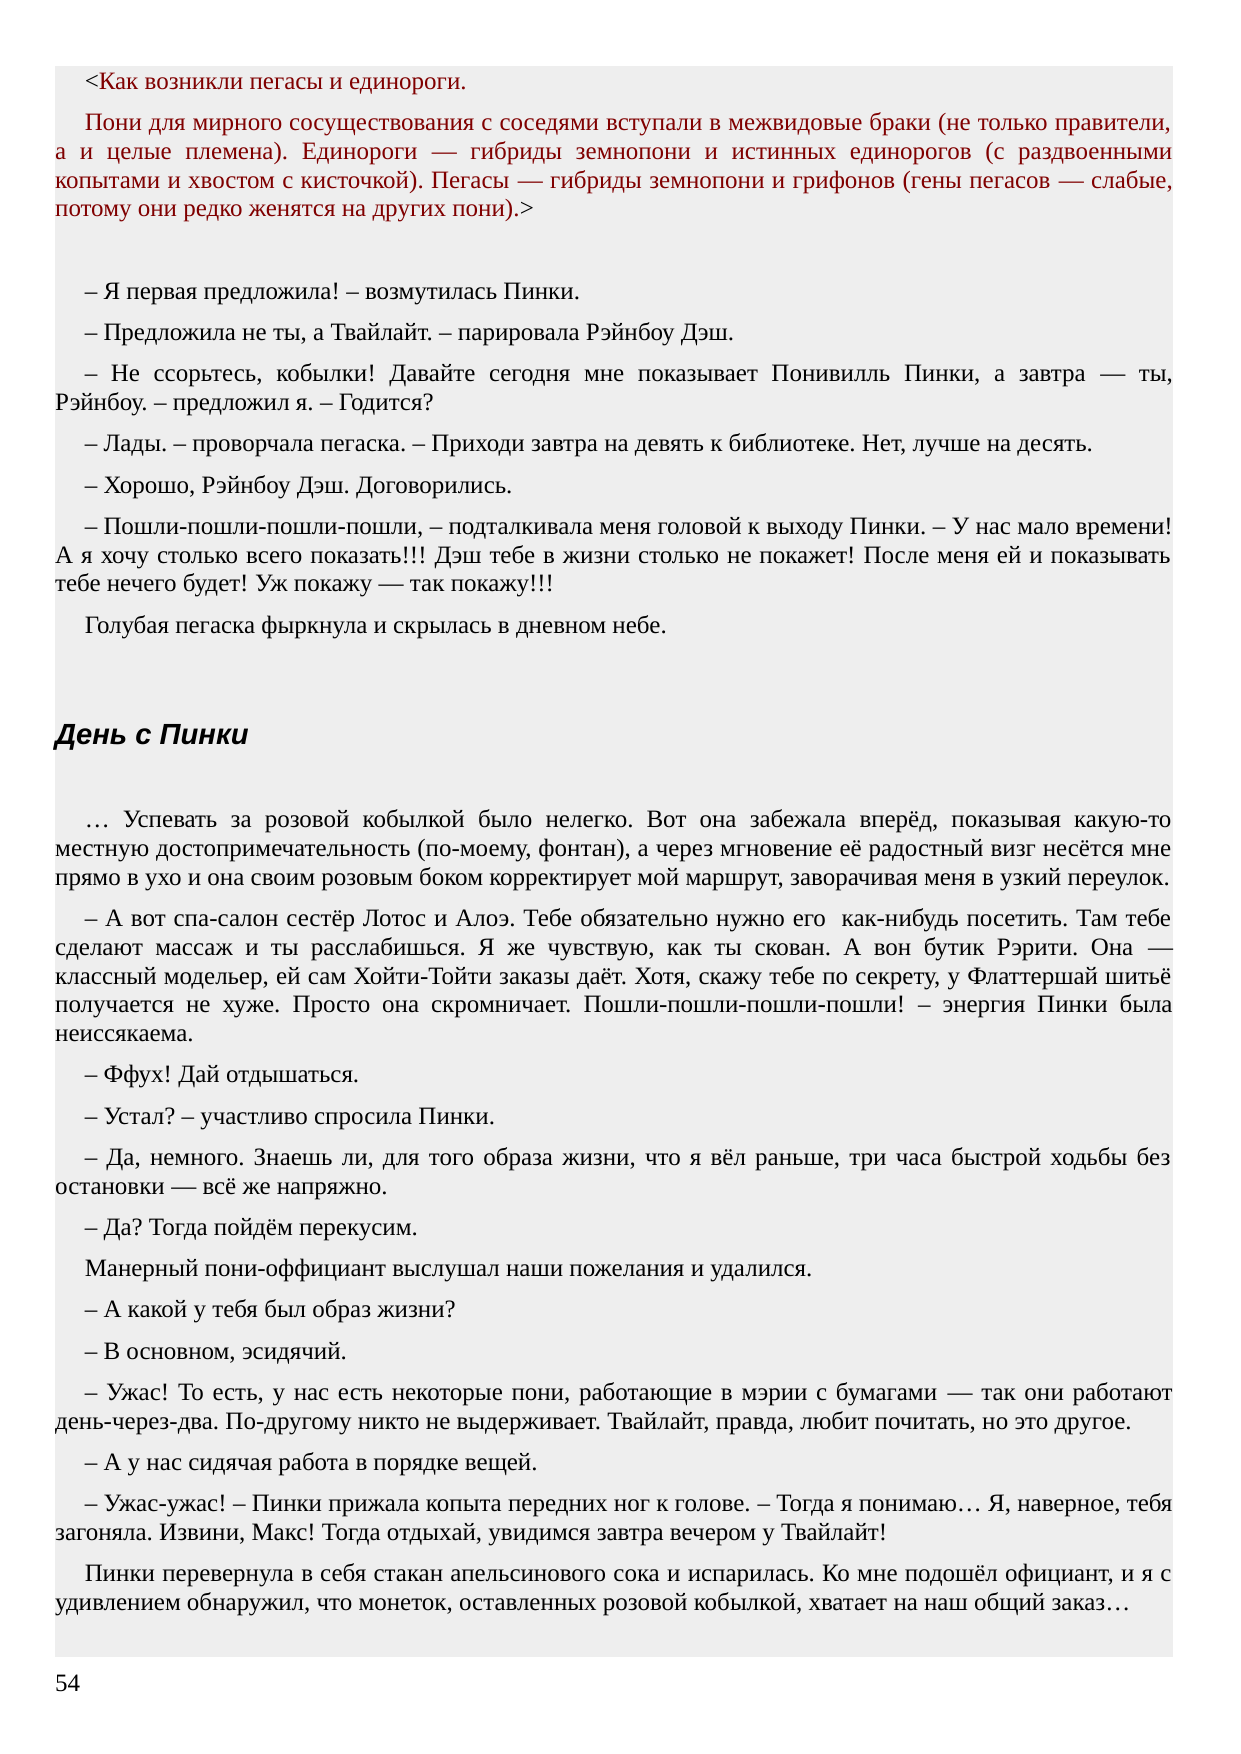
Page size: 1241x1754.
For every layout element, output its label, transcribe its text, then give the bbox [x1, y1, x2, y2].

text Пинки перевернула в себя стакан апельсинового сока и испарилась. Ко мне подошёл официант, и я с удивлением обнаружил, что монеток, оставленных розовой кобылкой, хватает на наш общий заказ… [55, 1558, 1173, 1616]
text – Пошли-пошли-пошли-пошли, – подталкивала меня головой к выходу Пинки. – У нас мало времени! А я хочу столько всего показать!!! Дэш тебе в жизни столько не покажет! После меня ей и показывать тебе нечего будет! Уж покажу — так покажу!!! [55, 511, 1173, 597]
text – В основном, эсидячий. [55, 1336, 1173, 1364]
text – Да, немного. Знаешь ли, для того образа жизни, что я вёл раньше, три часа быстрой ходьбы без остановки — всё же напряжно. [55, 1142, 1173, 1199]
text – Устал? – участливо спросила Пинки. [55, 1101, 1173, 1129]
text – Лады. – проворчала пегаска. – Приходи завтра на девять к библиотеке. Нет, лучше на десять. [55, 428, 1173, 457]
text – А у нас сидячая работа в порядке вещей. [55, 1447, 1173, 1476]
text – Ффух! Дай отдышаться. [55, 1059, 1173, 1088]
subtitle День с Пинки [55, 717, 1173, 751]
text – Ужас! То есть, у нас есть некоторые пони, работающие в мэрии с бумагами — так они работают день-через-два. По-другому никто не выдерживает. Твайлайт, правда, любит почитать, но это другое. [55, 1377, 1173, 1434]
text … Успевать за розовой кобылкой было нелегко. Вот она забежала вперёд, показывая какую-то местную достопримечательность (по-моему, фонтан), а через мгновение её радостный визг несётся мне прямо в ухо и она своим розовым боком корректирует мой маршрут, заворачивая меня в узкий переулок. [55, 804, 1173, 891]
text – Ужас-ужас! – Пинки прижала копыта передних ног к голове. – Тогда я понимаю… Я, наверное, тебя загоняла. Извини, Макс! Тогда отдыхай, увидимся завтра вечером у Твайлайт! [55, 1488, 1173, 1546]
text Пони для мирного сосуществования с соседями вступали в межвидовые браки (не только правители, а и целые племена). Единороги — гибриды земнопони и истинных единорогов (с раздвоенными копытами и хвостом с кисточкой). Пегасы — гибриды земнопони и грифонов (гены пегасов — слабые, потому они редко женятся на других пони).> [55, 107, 1173, 222]
text – А какой у тебя был образ жизни? [55, 1294, 1173, 1323]
text – Не ссорьтесь, кобылки! Давайте сегодня мне показывает Понивилль Пинки, а завтра — ты, Рэйнбоу. – предложил я. – Годится? [55, 358, 1173, 416]
text Голубая пегаска фыркнула и скрылась в дневном небе. [55, 610, 1173, 638]
text Манерный пони-оффициант выслушал наши пожелания и удалился. [55, 1253, 1173, 1282]
text – Предложила не ты, а Твайлайт. – парировала Рэйнбоу Дэш. [55, 317, 1173, 346]
text <Как возникли пегасы и единороги. [55, 66, 1173, 95]
text – А вот спа-салон сестёр Лотос и Алоэ. Тебе обязательно нужно его как-нибудь посетить. Там тебе сделают массаж и ты расслабишься. Я же чувствую, как ты скован. А вон бутик Рэрити. Она — классный модельер, ей сам Хойти-Тойти заказы даёт. Хотя, скажу тебе по секрету, у Флаттершай шитьё получается не хуже. Просто она скромничает. Пошли-пошли-пошли-пошли! – энергия Пинки была неиссякаема. [55, 903, 1173, 1047]
text – Хорошо, Рэйнбоу Дэш. Договорились. [55, 470, 1173, 498]
text – Да? Тогда пойдём перекусим. [55, 1212, 1173, 1241]
text – Я первая предложила! – возмутилась Пинки. [55, 276, 1173, 305]
